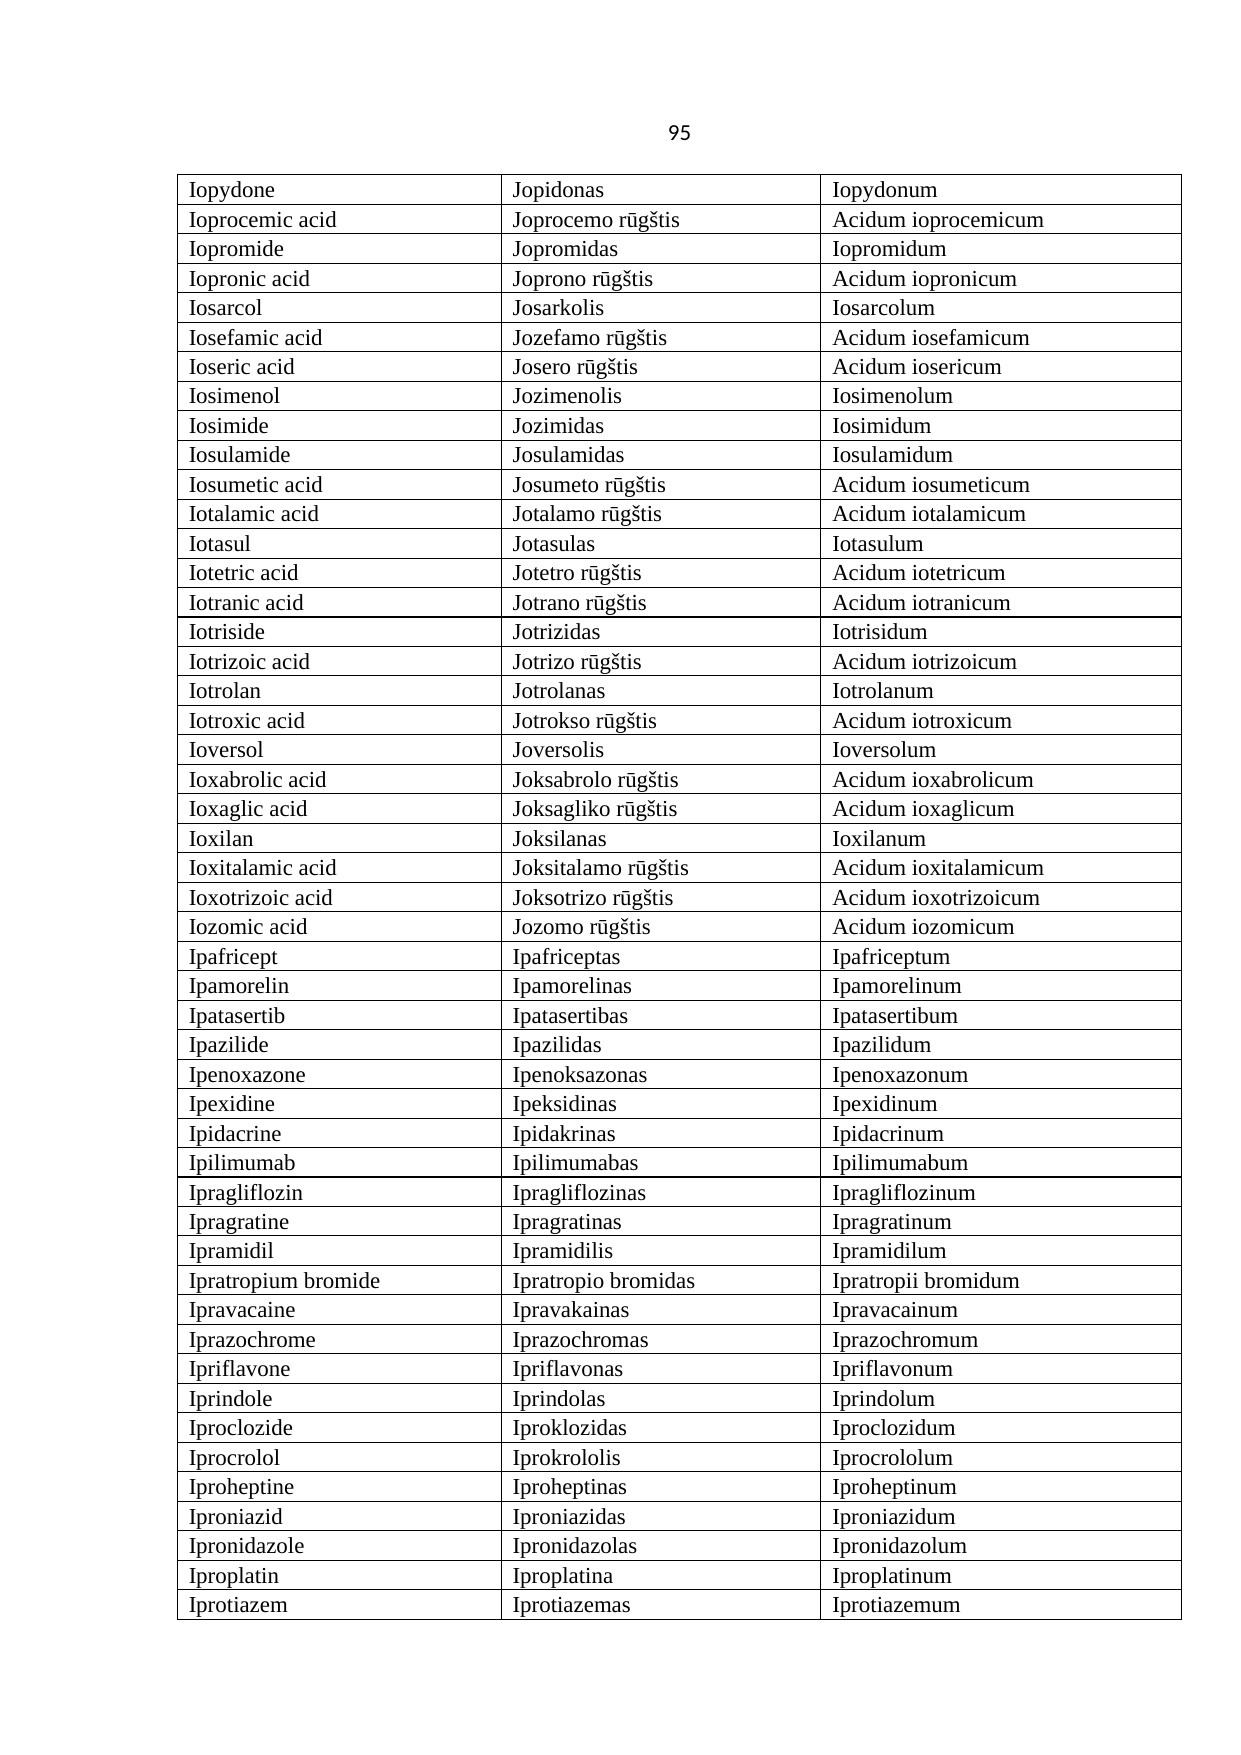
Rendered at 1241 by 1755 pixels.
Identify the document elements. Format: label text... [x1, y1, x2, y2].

table_cell Ipafricept [178, 942, 501, 970]
table_cell Iotrolanum [821, 676, 1181, 705]
table_cell Iprindole [178, 1384, 501, 1412]
table_cell Iotranic acid [178, 588, 501, 616]
table_cell Iprazochromum [821, 1325, 1181, 1353]
table_cell Iproniazidas [502, 1502, 820, 1530]
table_cell Ipragliflozinas [502, 1178, 820, 1206]
table_cell Joksotrizo rūgštis [502, 883, 820, 911]
table_cell Ipatasertib [178, 1001, 501, 1029]
table_cell Ioseric acid [178, 352, 501, 381]
table_cell Joksitalamo rūgštis [502, 853, 820, 882]
table_cell Ipeksidinas [502, 1089, 820, 1117]
table_cell Iproniazid [178, 1502, 501, 1530]
table_cell Acidum iozomicum [821, 912, 1181, 941]
table_cell Acidum iosericum [821, 352, 1181, 381]
table_cell Ipenoksazonas [502, 1060, 820, 1088]
table_cell Ioversolum [821, 735, 1181, 764]
table_cell Iproklozidas [502, 1413, 820, 1442]
table_cell Acidum iopronicum [821, 264, 1181, 292]
table_cell Iotetric acid [178, 559, 501, 587]
table_cell Iproplatina [502, 1561, 820, 1589]
table_cell Ipragratine [178, 1207, 501, 1235]
table_cell Iprazochrome [178, 1325, 501, 1353]
table_cell Jozomo rūgštis [502, 912, 820, 941]
table_cell Ipamorelinum [821, 971, 1181, 999]
table_cell Ipragratinas [502, 1207, 820, 1235]
table_cell Jotrokso rūgštis [502, 706, 820, 734]
table_cell Ipilimumab [178, 1148, 501, 1176]
table_cell Iprindolas [502, 1384, 820, 1412]
table_cell Iproheptinum [821, 1472, 1181, 1501]
table_cell Ipronidazolum [821, 1531, 1181, 1560]
table_cell Iopydonum [821, 175, 1181, 204]
table_cell Joprocemo rūgštis [502, 205, 820, 233]
table_cell Ipravakainas [502, 1295, 820, 1324]
table_cell Acidum iotrizoicum [821, 647, 1181, 675]
table_cell Ipidacrine [178, 1119, 501, 1147]
table_cell Acidum iotroxicum [821, 706, 1181, 734]
table_cell Iprotiazemum [821, 1590, 1181, 1619]
table_cell Ipazilidas [502, 1030, 820, 1058]
table_cell Ipragliflozinum [821, 1178, 1181, 1206]
table_cell Joksabrolo rūgštis [502, 765, 820, 793]
table_cell Ipriflavonum [821, 1354, 1181, 1383]
table_cell Joksilanas [502, 824, 820, 852]
table_cell Iotasul [178, 529, 501, 557]
table_cell Iosimidum [821, 411, 1181, 439]
table_cell Iprotiazemas [502, 1590, 820, 1619]
table_cell Ipexidinum [821, 1089, 1181, 1117]
table_cell Iosimenolum [821, 382, 1181, 410]
table_cell Ipravacainum [821, 1295, 1181, 1324]
table_cell Ipramidilis [502, 1236, 820, 1265]
table_cell Iosarcolum [821, 293, 1181, 322]
table_cell Ipafriceptum [821, 942, 1181, 970]
table_cell Ipronidazole [178, 1531, 501, 1560]
table_cell Ioxaglic acid [178, 794, 501, 823]
table_cell Jopidonas [502, 175, 820, 204]
table_cell Iproclozide [178, 1413, 501, 1442]
table_cell Ipragliflozin [178, 1178, 501, 1206]
table_cell Josumeto rūgštis [502, 470, 820, 498]
table_cell Ipenoxazone [178, 1060, 501, 1088]
table_cell Ipratropium bromide [178, 1266, 501, 1294]
table_cell Iopromide [178, 234, 501, 263]
table_cell Ipamorelin [178, 971, 501, 999]
table_cell Iproheptine [178, 1472, 501, 1501]
table_cell Iosimenol [178, 382, 501, 410]
table_cell Iotroxic acid [178, 706, 501, 734]
table_cell Jotrizidas [502, 618, 820, 646]
table_cell Iopronic acid [178, 264, 501, 292]
table_cell Ipriflavonas [502, 1354, 820, 1383]
table_cell Iosumetic acid [178, 470, 501, 498]
table_cell Acidum ioxabrolicum [821, 765, 1181, 793]
table_cell Ipramidilum [821, 1236, 1181, 1265]
table_cell Ipenoxazonum [821, 1060, 1181, 1088]
table_cell Iosulamide [178, 441, 501, 469]
table_cell Iotrizoic acid [178, 647, 501, 675]
table_cell Iotriside [178, 618, 501, 646]
table_cell Iosimide [178, 411, 501, 439]
table_cell Iotasulum [821, 529, 1181, 557]
table_cell Jotrizo rūgštis [502, 647, 820, 675]
table_cell Jozimenolis [502, 382, 820, 410]
table_cell Acidum ioxaglicum [821, 794, 1181, 823]
table_cell Iotrisidum [821, 618, 1181, 646]
table_cell Iprocrolol [178, 1443, 501, 1471]
table_cell Ipamorelinas [502, 971, 820, 999]
table_cell Josulamidas [502, 441, 820, 469]
table_cell Iprocrololum [821, 1443, 1181, 1471]
table_cell Iosefamic acid [178, 323, 501, 351]
table_cell Acidum iotalamicum [821, 500, 1181, 528]
table_cell Ioxilan [178, 824, 501, 852]
table_cell Jozimidas [502, 411, 820, 439]
table_cell Joksagliko rūgštis [502, 794, 820, 823]
table_cell Ipilimumabas [502, 1148, 820, 1176]
table_cell Iopromidum [821, 234, 1181, 263]
table_cell Ipafriceptas [502, 942, 820, 970]
table_cell Iotalamic acid [178, 500, 501, 528]
table_cell Jotrolanas [502, 676, 820, 705]
table_cell Ipratropii bromidum [821, 1266, 1181, 1294]
table_cell Ioxilanum [821, 824, 1181, 852]
table_cell Iosulamidum [821, 441, 1181, 469]
table_cell Iprokrololis [502, 1443, 820, 1471]
table_cell Acidum iosumeticum [821, 470, 1181, 498]
table_cell Josarkolis [502, 293, 820, 322]
table_cell Jotalamo rūgštis [502, 500, 820, 528]
table_cell Ipexidine [178, 1089, 501, 1117]
table_cell Iozomic acid [178, 912, 501, 941]
table_cell Ioversol [178, 735, 501, 764]
table_cell Jotrano rūgštis [502, 588, 820, 616]
table_cell Ipazilide [178, 1030, 501, 1058]
table_cell Ipatasertibum [821, 1001, 1181, 1029]
table_cell Ipilimumabum [821, 1148, 1181, 1176]
table_cell Joprono rūgštis [502, 264, 820, 292]
table_cell Ipramidil [178, 1236, 501, 1265]
table_cell Acidum iotranicum [821, 588, 1181, 616]
table_cell Iproclozidum [821, 1413, 1181, 1442]
table_cell Acidum iosefamicum [821, 323, 1181, 351]
table_cell Iproniazidum [821, 1502, 1181, 1530]
table_cell Iproplatinum [821, 1561, 1181, 1589]
table_cell Ioprocemic acid [178, 205, 501, 233]
table_cell Acidum ioxotrizoicum [821, 883, 1181, 911]
table_cell Iopydone [178, 175, 501, 204]
table_cell Josero rūgštis [502, 352, 820, 381]
table_cell Jozefamo rūgštis [502, 323, 820, 351]
table_cell Ipidacrinum [821, 1119, 1181, 1147]
table_cell Ipronidazolas [502, 1531, 820, 1560]
table_cell Ipravacaine [178, 1295, 501, 1324]
table_cell Iprazochromas [502, 1325, 820, 1353]
table_cell Ipidakrinas [502, 1119, 820, 1147]
table_cell Ipratropio bromidas [502, 1266, 820, 1294]
table_cell Jotetro rūgštis [502, 559, 820, 587]
table_cell Iosarcol [178, 293, 501, 322]
table_cell Jopromidas [502, 234, 820, 263]
table_cell Iprindolum [821, 1384, 1181, 1412]
table_cell Iotrolan [178, 676, 501, 705]
table_cell Acidum ioprocemicum [821, 205, 1181, 233]
table_cell Ipatasertibas [502, 1001, 820, 1029]
table_cell Joversolis [502, 735, 820, 764]
table_cell Ipazilidum [821, 1030, 1181, 1058]
table_cell Ioxabrolic acid [178, 765, 501, 793]
table_cell Ipragratinum [821, 1207, 1181, 1235]
table_cell Iproheptinas [502, 1472, 820, 1501]
table_cell Ioxitalamic acid [178, 853, 501, 882]
table_cell Jotasulas [502, 529, 820, 557]
table_cell Iprotiazem [178, 1590, 501, 1619]
table_cell Acidum ioxitalamicum [821, 853, 1181, 882]
table_cell Ioxotrizoic acid [178, 883, 501, 911]
table_cell Acidum iotetricum [821, 559, 1181, 587]
table_cell Iproplatin [178, 1561, 501, 1589]
table_cell Ipriflavone [178, 1354, 501, 1383]
